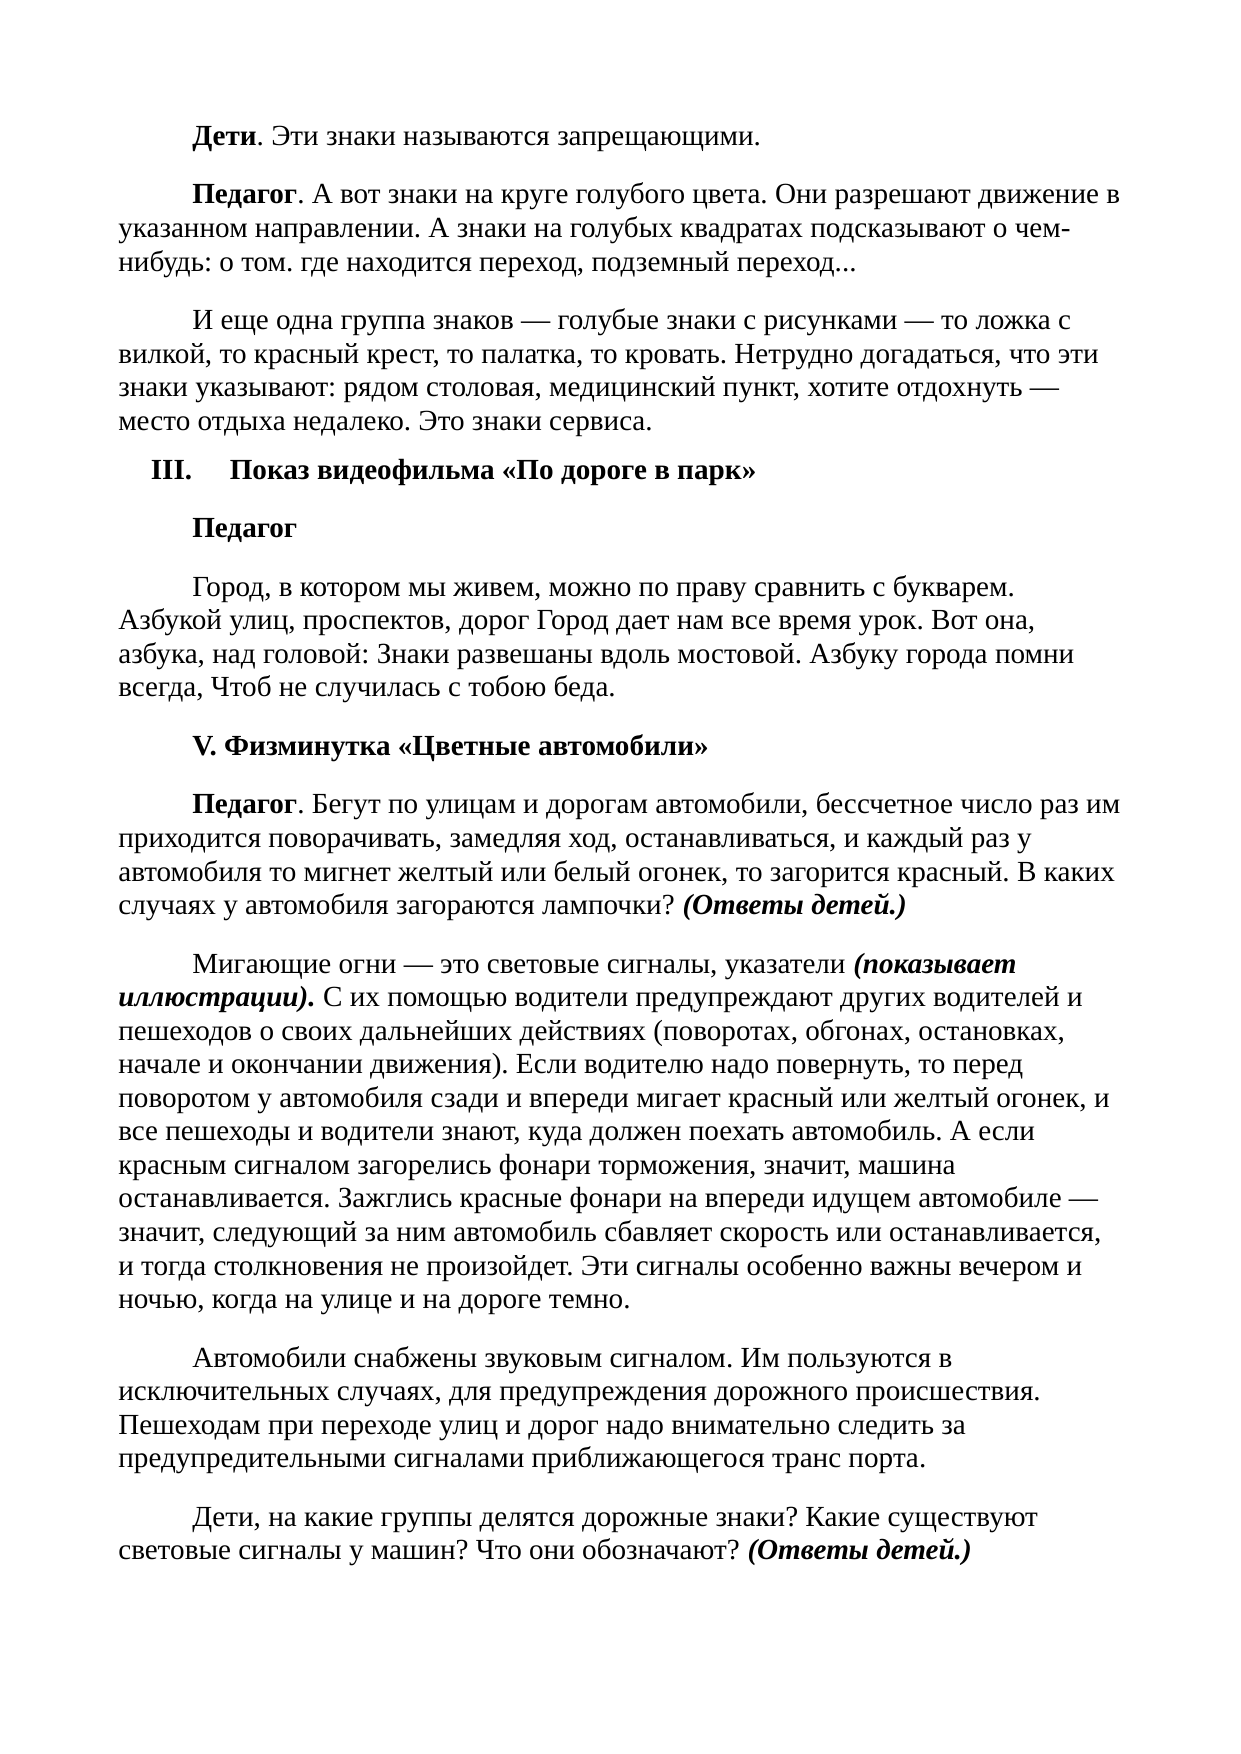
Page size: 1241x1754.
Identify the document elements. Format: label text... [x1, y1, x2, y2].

text Мигающие огни — это световые сигналы, указатели (показывает иллюстрации). С их помощью водители предупреждают других водителей и пешеходов о своих дальнейших действиях (поворотах, обгонах, остановках, начале и окончании движения). Если водителю надо повернуть, то перед поворотом у автомобиля сзади и впереди мигает красный или желтый огонек, и все пешеходы и водители знают, куда должен поехать автомобиль. А если красным сигналом загорелись фонари торможения, значит, машина останавливается. Зажглись красные фонари на впереди идущем автомобиле — значит, следующий за ним автомобиль сбавляет скорость или останавливается, и тогда столкновения не произойдет. Эти сигналы особенно важны вечером и ночью, когда на улице и на дороге темно. [118, 946, 1122, 1315]
text V. Физминутка «Цветные автомобили» [118, 728, 1122, 762]
text Дети. Эти знаки называются запрещающими. [118, 118, 1122, 152]
text И еще одна группа знаков — голубые знаки с рисунками — то ложка с вилкой, то красный крест, то палатка, то кровать. Нетрудно догадаться, что эти знаки указывают: рядом столовая, медицинский пункт, хотите отдохнуть — место отдыха недалеко. Это знаки сервиса. [118, 302, 1122, 436]
text Педагог. Бегут по улицам и дорогам автомобили, бессчетное число раз им приходится поворачивать, замедляя ход, останавливаться, и каждый раз у автомобиля то мигнет желтый или белый огонек, то загорится красный. В каких случаях у автомобиля загораются лампочки? (Ответы детей.) [118, 787, 1122, 921]
text Автомобили снабжены звуковым сигналом. Им пользуются в исключительных случаях, для предупреждения дорожного происшествия. Пешеходам при переходе улиц и дорог надо внимательно следить за предупредительными сигналами приближающегося транс порта. [118, 1340, 1122, 1474]
text Дети, на какие группы делятся дорожные знаки? Какие существуют световые сигналы у машин? Что они обозначают? (Ответы детей.) [118, 1499, 1122, 1566]
text Город, в котором мы живем, можно по праву сравнить с букварем. Азбукой улиц, проспектов, дорог Город дает нам все время урок. Вот она, азбука, над головой: Знаки развешаны вдоль мостовой. Азбуку города помни всегда, Чтоб не случилась с тобою беда. [118, 569, 1122, 703]
text Педагог [118, 510, 1122, 544]
list Показ видеофильма «По дороге в парк» [192, 452, 1122, 485]
text Педагог. А вот знаки на круге голубого цвета. Они разрешают движение в указанном направлении. А знаки на голубых квадратах подсказывают о чем-нибудь: о том. где находится переход, подземный переход... [118, 177, 1122, 277]
